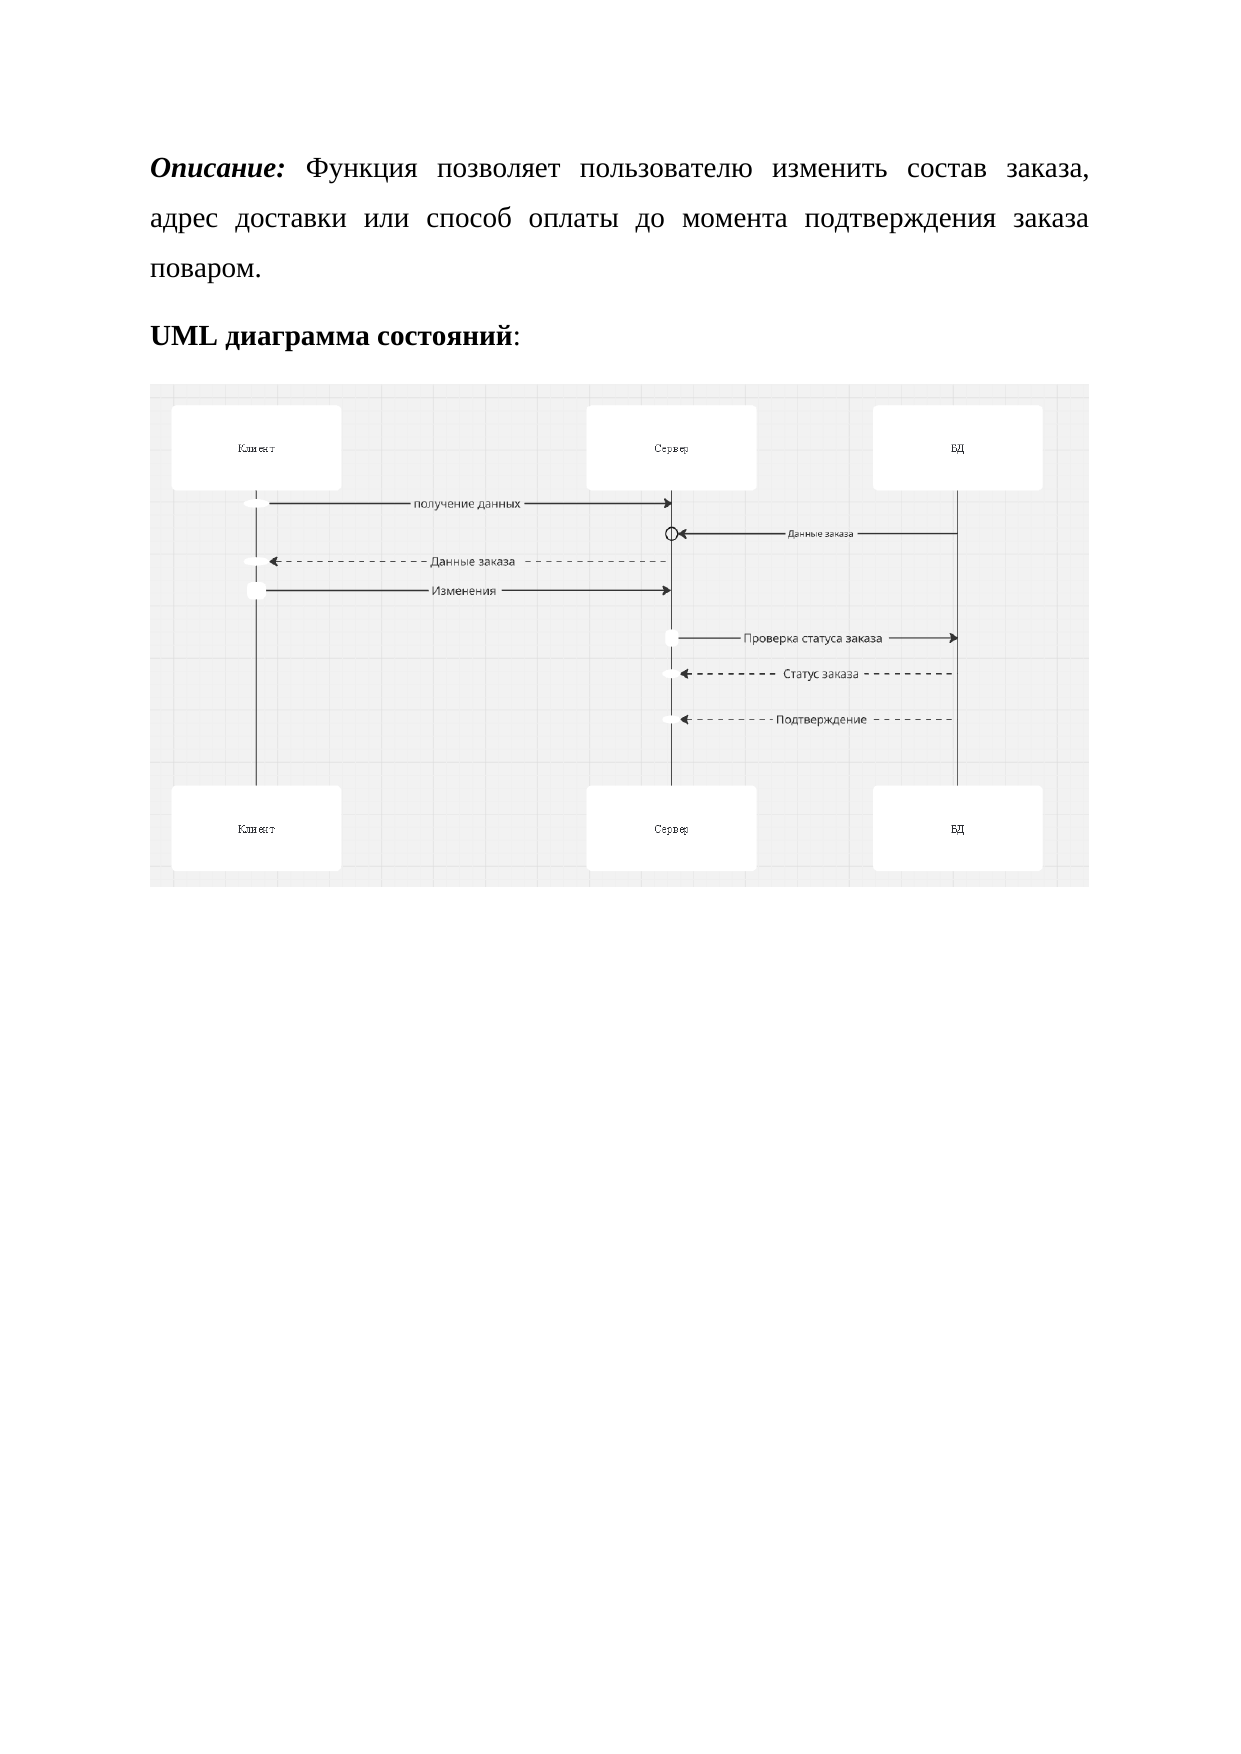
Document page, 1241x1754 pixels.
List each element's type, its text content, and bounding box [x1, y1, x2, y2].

text UML диаграмма состояний: [150, 318, 1090, 351]
text Описание: Функция позволяет пользователю изменить состав заказа, адрес доставки или способ оплаты до момента подтверждения заказа поваром. [150, 150, 1090, 284]
